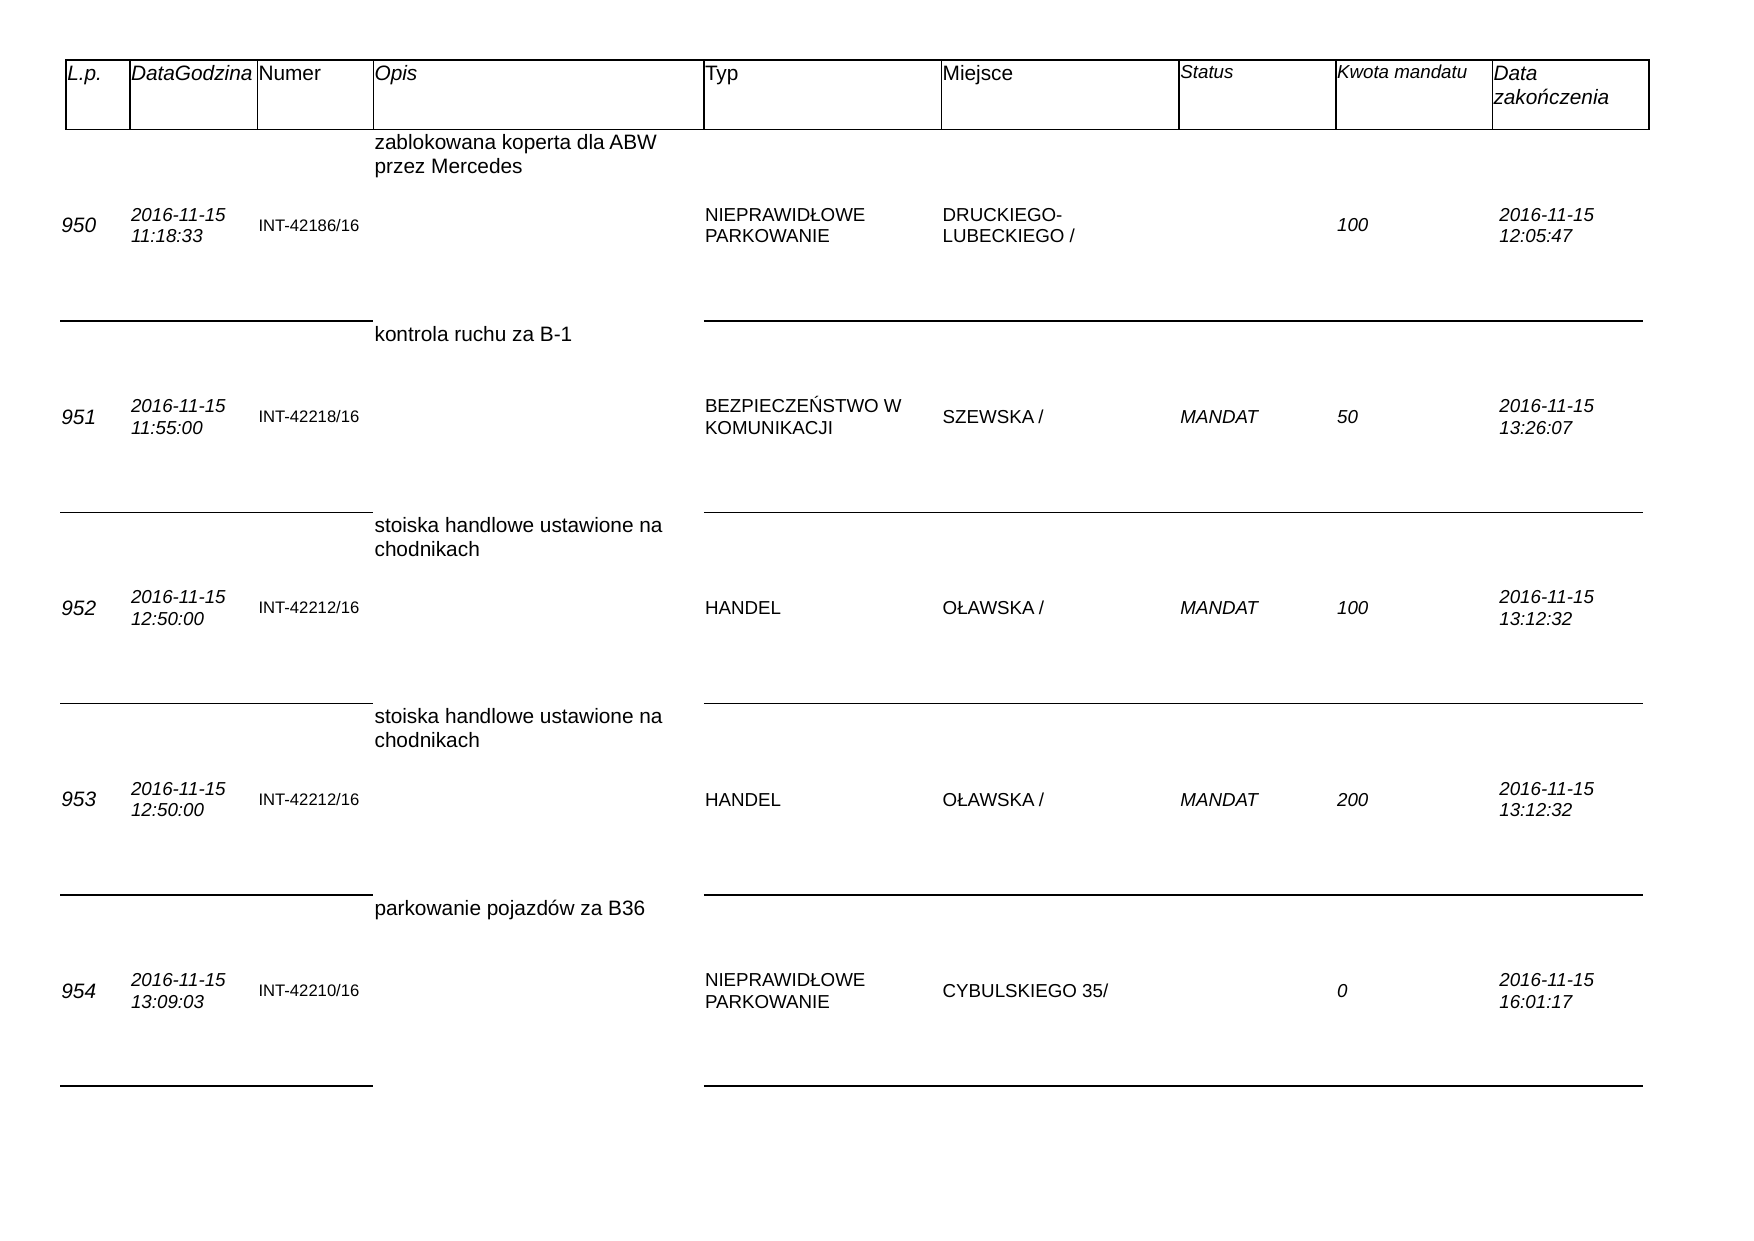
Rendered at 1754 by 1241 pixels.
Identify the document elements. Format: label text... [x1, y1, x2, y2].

table_header Miejsce [942, 61, 1178, 129]
table_cell INT-42218/16 [257, 322, 373, 511]
table_cell BEZPIECZEŃSTWO W KOMUNIKACJI [704, 322, 941, 511]
table_cell MANDAT [1179, 322, 1336, 511]
table_cell 954 [60, 896, 130, 1085]
table_header Kwota mandatu [1337, 61, 1492, 129]
table_cell stoiska handlowe ustawione na chodnikach [373, 511, 704, 703]
table_cell INT-42210/16 [257, 896, 373, 1085]
table_cell zablokowana koperta dla ABW przez Mercedes [373, 130, 704, 320]
table_cell HANDEL [704, 704, 941, 894]
table_cell [1179, 896, 1336, 1085]
table_cell INT-42212/16 [257, 513, 373, 703]
table_cell 50 [1336, 322, 1498, 511]
table_cell [1643, 511, 1649, 703]
table_header Typ [705, 61, 941, 129]
table_cell 2016-11-15 12:50:00 [130, 513, 257, 703]
table_cell [1643, 894, 1649, 1085]
table_cell INT-42212/16 [257, 704, 373, 894]
table_cell 952 [60, 513, 130, 703]
table_cell NIEPRAWIDŁOWE PARKOWANIE [704, 130, 941, 320]
table_cell 2016-11-15 13:12:32 [1498, 513, 1643, 703]
table_cell 2016-11-15 11:18:33 [130, 130, 257, 320]
table_cell 2016-11-15 12:05:47 [1498, 130, 1643, 320]
table_cell SZEWSKA / [941, 322, 1179, 511]
table_cell MANDAT [1179, 704, 1336, 894]
table_cell 953 [60, 704, 130, 894]
table_cell OŁAWSKA / [941, 704, 1179, 894]
table_header DataGodzina [131, 61, 257, 129]
table_cell CYBULSKIEGO 35/ [941, 896, 1179, 1085]
table_header Status [1180, 61, 1335, 129]
table_cell [1643, 320, 1649, 511]
table_header Numer [258, 61, 373, 129]
table_cell parkowanie pojazdów za B36 [373, 894, 704, 1085]
table_cell [1643, 703, 1649, 894]
table_cell kontrola ruchu za B-1 [373, 320, 704, 511]
table_cell 100 [1336, 513, 1498, 703]
table_cell OŁAWSKA / [941, 513, 1179, 703]
table_cell HANDEL [704, 513, 941, 703]
table_cell 100 [1336, 130, 1498, 320]
table_cell [1643, 130, 1649, 320]
table_cell INT-42186/16 [257, 130, 373, 320]
table_cell NIEPRAWIDŁOWE PARKOWANIE [704, 896, 941, 1085]
table_header L.p. [67, 61, 129, 129]
table_cell 2016-11-15 13:26:07 [1498, 322, 1643, 511]
table_cell 2016-11-15 13:09:03 [130, 896, 257, 1085]
table_cell MANDAT [1179, 513, 1336, 703]
table_header Data zakończenia [1493, 61, 1648, 129]
table_cell 0 [1336, 896, 1498, 1085]
table_cell 200 [1336, 704, 1498, 894]
table_cell DRUCKIEGO-LUBECKIEGO / [941, 130, 1179, 320]
table_cell 2016-11-15 13:12:32 [1498, 704, 1643, 894]
table_header Opis [374, 61, 703, 129]
table_cell [1179, 130, 1336, 320]
table_cell 2016-11-15 11:55:00 [130, 322, 257, 511]
table_cell 950 [60, 129, 130, 320]
table_cell 2016-11-15 12:50:00 [130, 704, 257, 894]
table_cell 2016-11-15 16:01:17 [1498, 896, 1643, 1085]
table_cell stoiska handlowe ustawione na chodnikach [373, 703, 704, 894]
table_header [60, 59, 65, 129]
table_cell 951 [60, 322, 130, 511]
